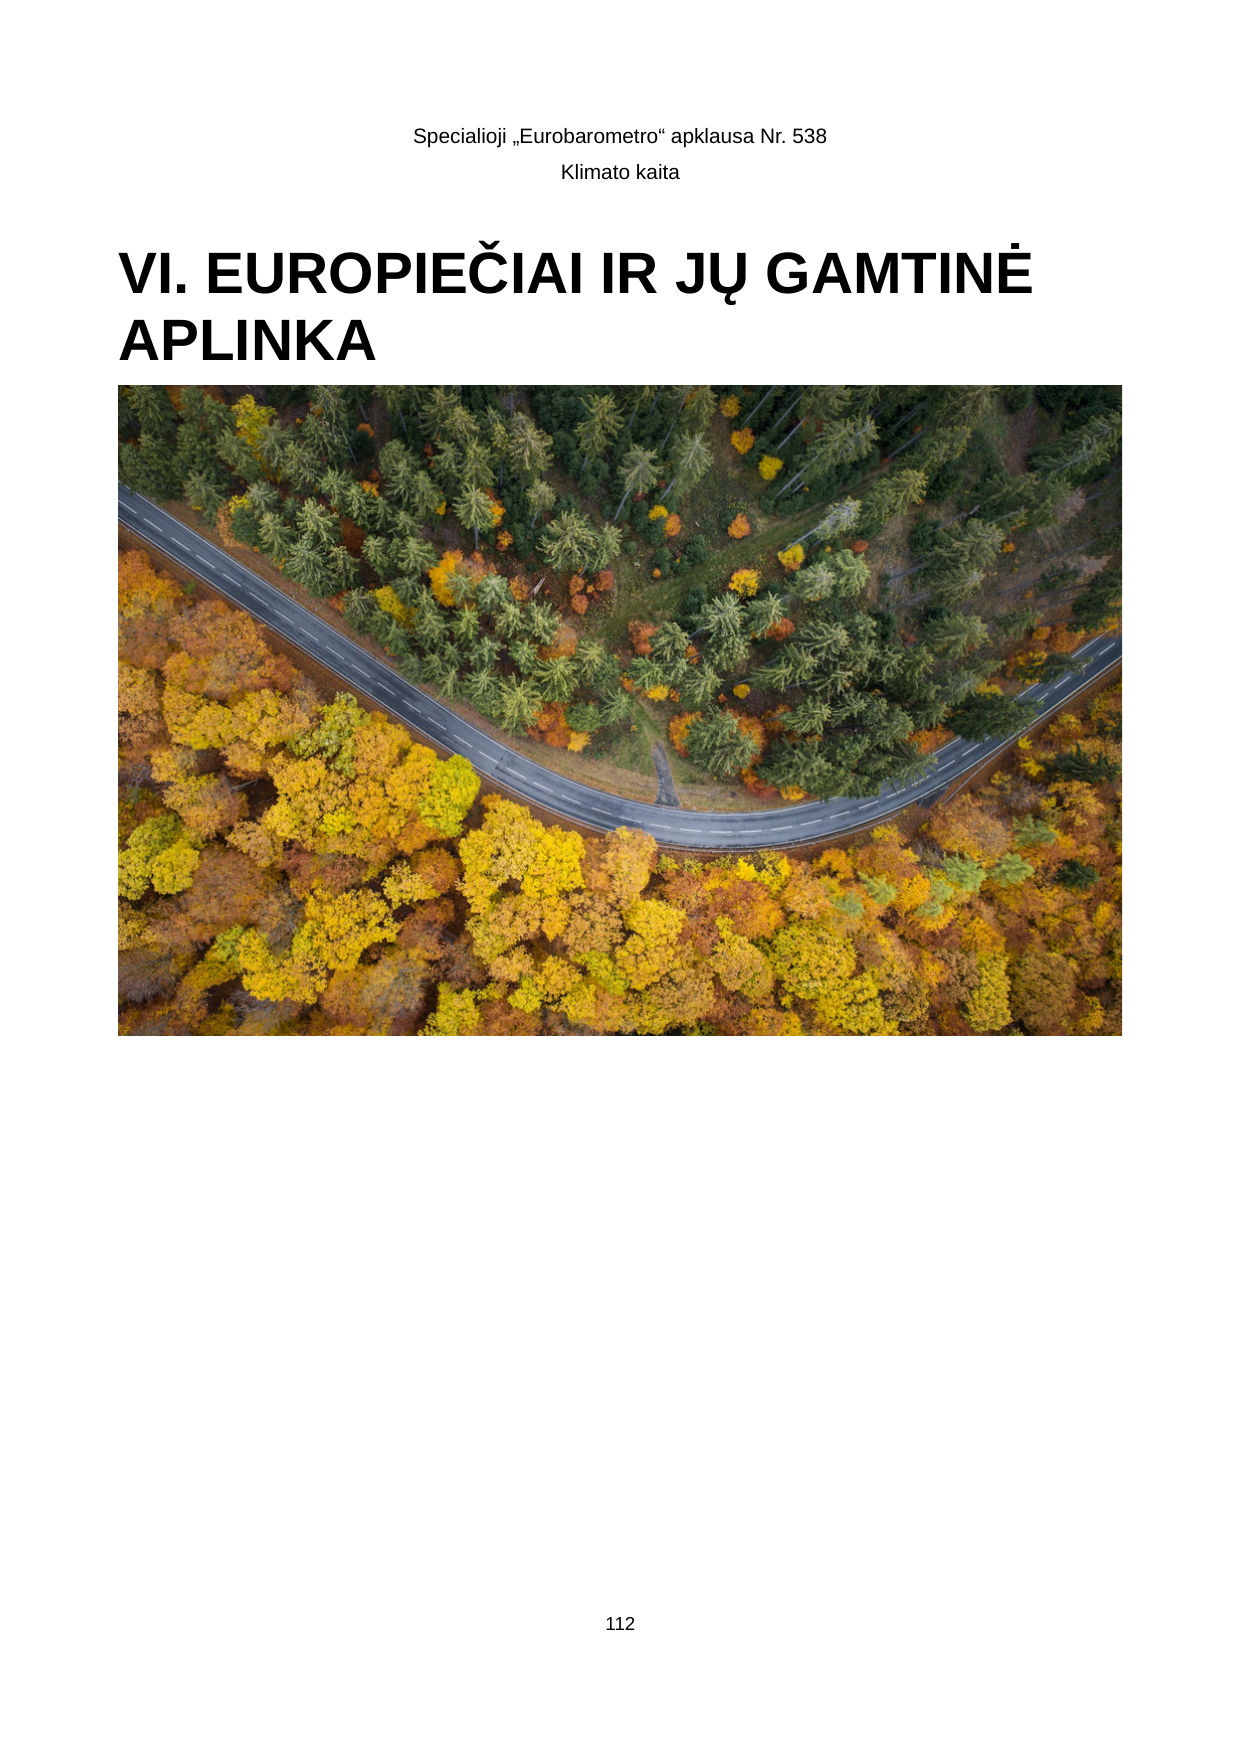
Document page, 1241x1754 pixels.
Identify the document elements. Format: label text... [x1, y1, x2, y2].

picture [118, 385, 1123, 1036]
subtitle VI. EUROPIEČIAI IR JŲ GAMTINĖ APLINKA [118, 238, 1122, 372]
